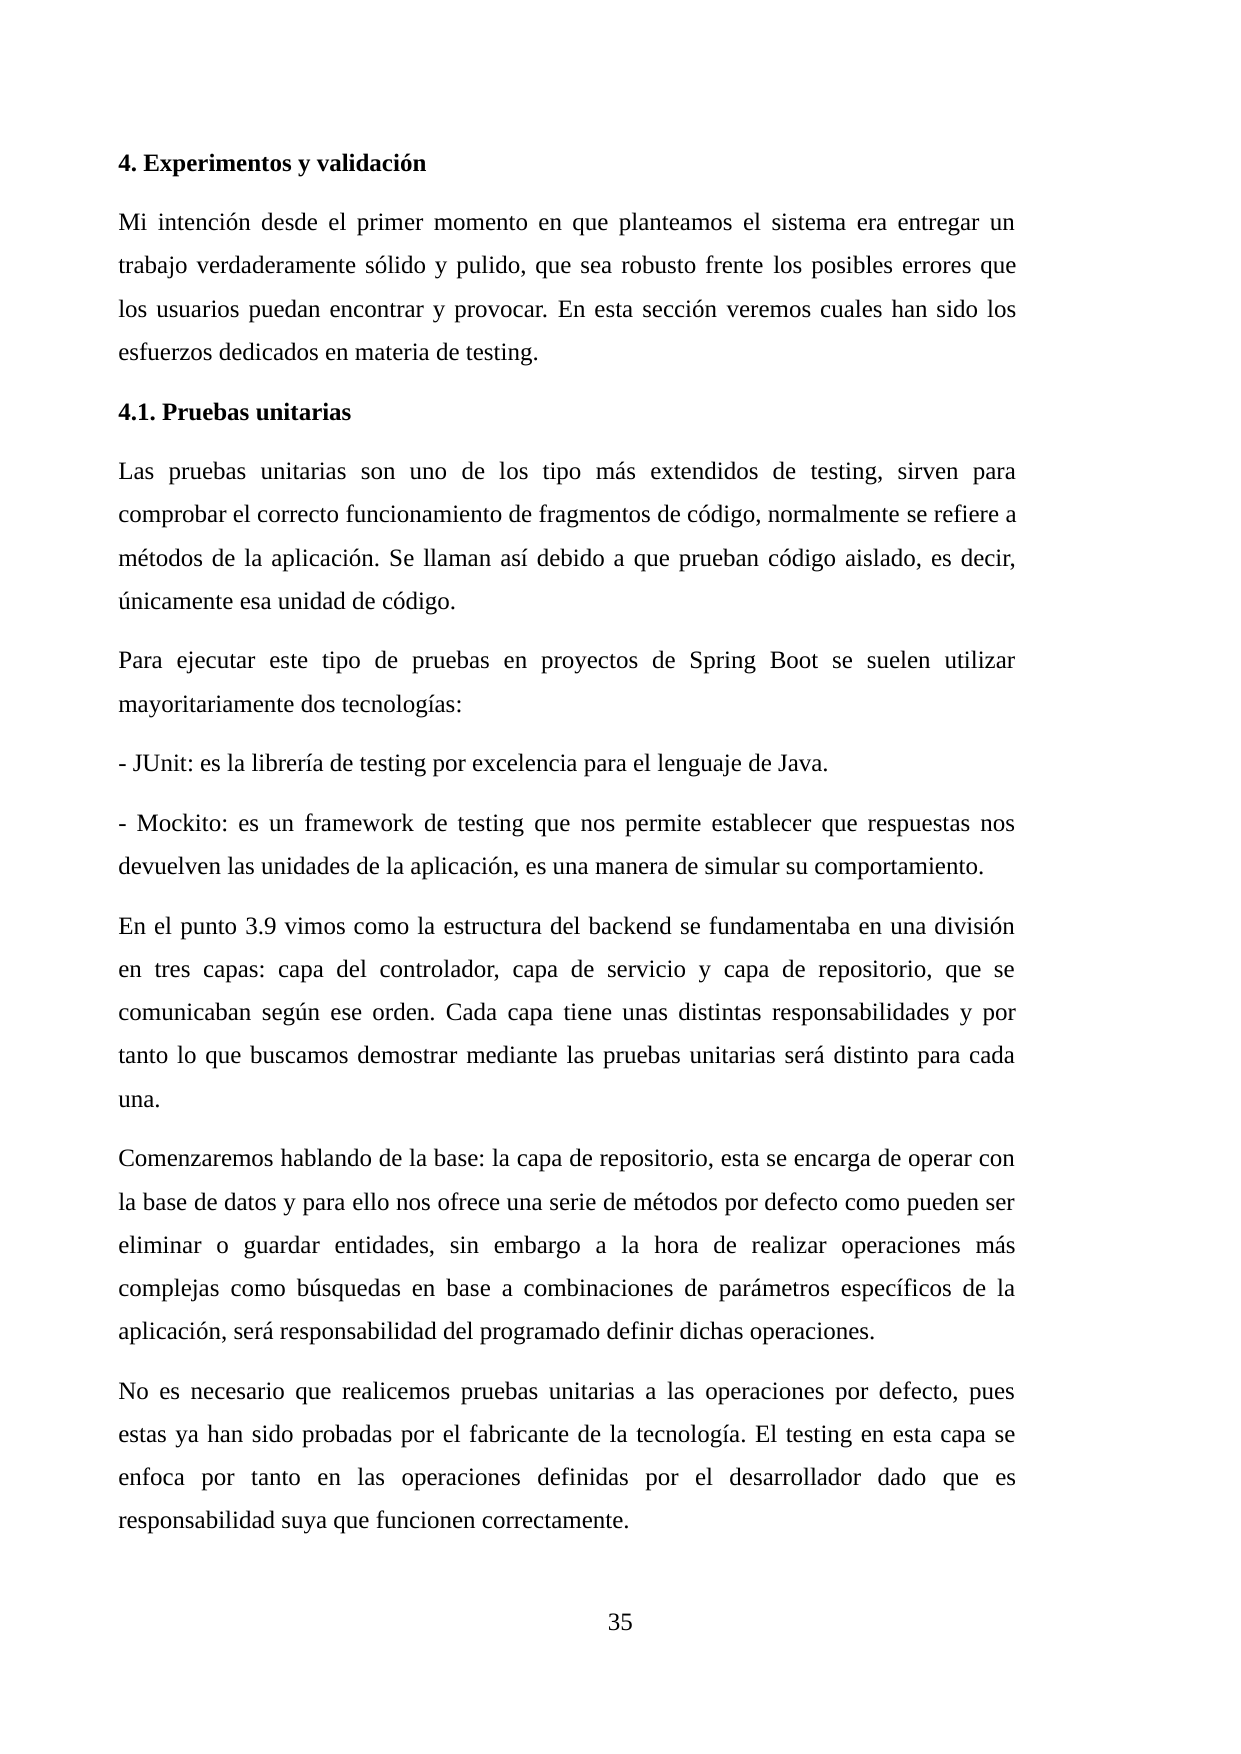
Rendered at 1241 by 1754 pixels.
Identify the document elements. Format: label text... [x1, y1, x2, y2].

text Comenzaremos hablando de la base: la capa de repositorio, esta se encarga de operar con la base de datos y para ello nos ofrece una serie de métodos por defecto como pueden ser eliminar o guardar entidades, sin embargo a la hora de realizar operaciones más complejas como búsquedas en base a combinaciones de parámetros específicos de la aplicación, será responsabilidad del programado definir dichas operaciones. [118, 1143, 1017, 1345]
text 4.1. Pruebas unitarias [118, 397, 1017, 425]
text Mi intención desde el primer momento en que planteamos el sistema era entregar un trabajo verdaderamente sólido y pulido, que sea robusto frente los posibles errores que los usuarios puedan encontrar y provocar. En esta sección veremos cuales han sido los esfuerzos dedicados en materia de testing. [118, 207, 1017, 366]
text En el punto 3.9 vimos como la estructura del backend se fundamentaba en una división en tres capas: capa del controlador, capa de servicio y capa de repositorio, que se comunicaban según ese orden. Cada capa tiene unas distintas responsabilidades y por tanto lo que buscamos demostrar mediante las pruebas unitarias será distinto para cada una. [118, 911, 1017, 1112]
text No es necesario que realicemos pruebas unitarias a las operaciones por defecto, pues estas ya han sido probadas por el fabricante de la tecnología. El testing en esta capa se enfoca por tanto en las operaciones definidas por el desarrollador dado que es responsabilidad suya que funcionen correctamente. [118, 1376, 1017, 1534]
text - Mockito: es un framework de testing que nos permite establecer que respuestas nos devuelven las unidades de la aplicación, es una manera de simular su comportamiento. [118, 808, 1017, 880]
text Las pruebas unitarias son uno de los tipo más extendidos de testing, sirven para comprobar el correcto funcionamiento de fragmentos de código, normalmente se refiere a métodos de la aplicación. Se llaman así debido a que prueban código aislado, es decir, únicamente esa unidad de código. [118, 456, 1017, 614]
text - JUnit: es la librería de testing por excelencia para el lenguaje de Java. [118, 748, 1017, 777]
text 4. Experimentos y validación [118, 148, 1017, 176]
text Para ejecutar este tipo de pruebas en proyectos de Spring Boot se suelen utilizar mayoritariamente dos tecnologías: [118, 646, 1017, 717]
